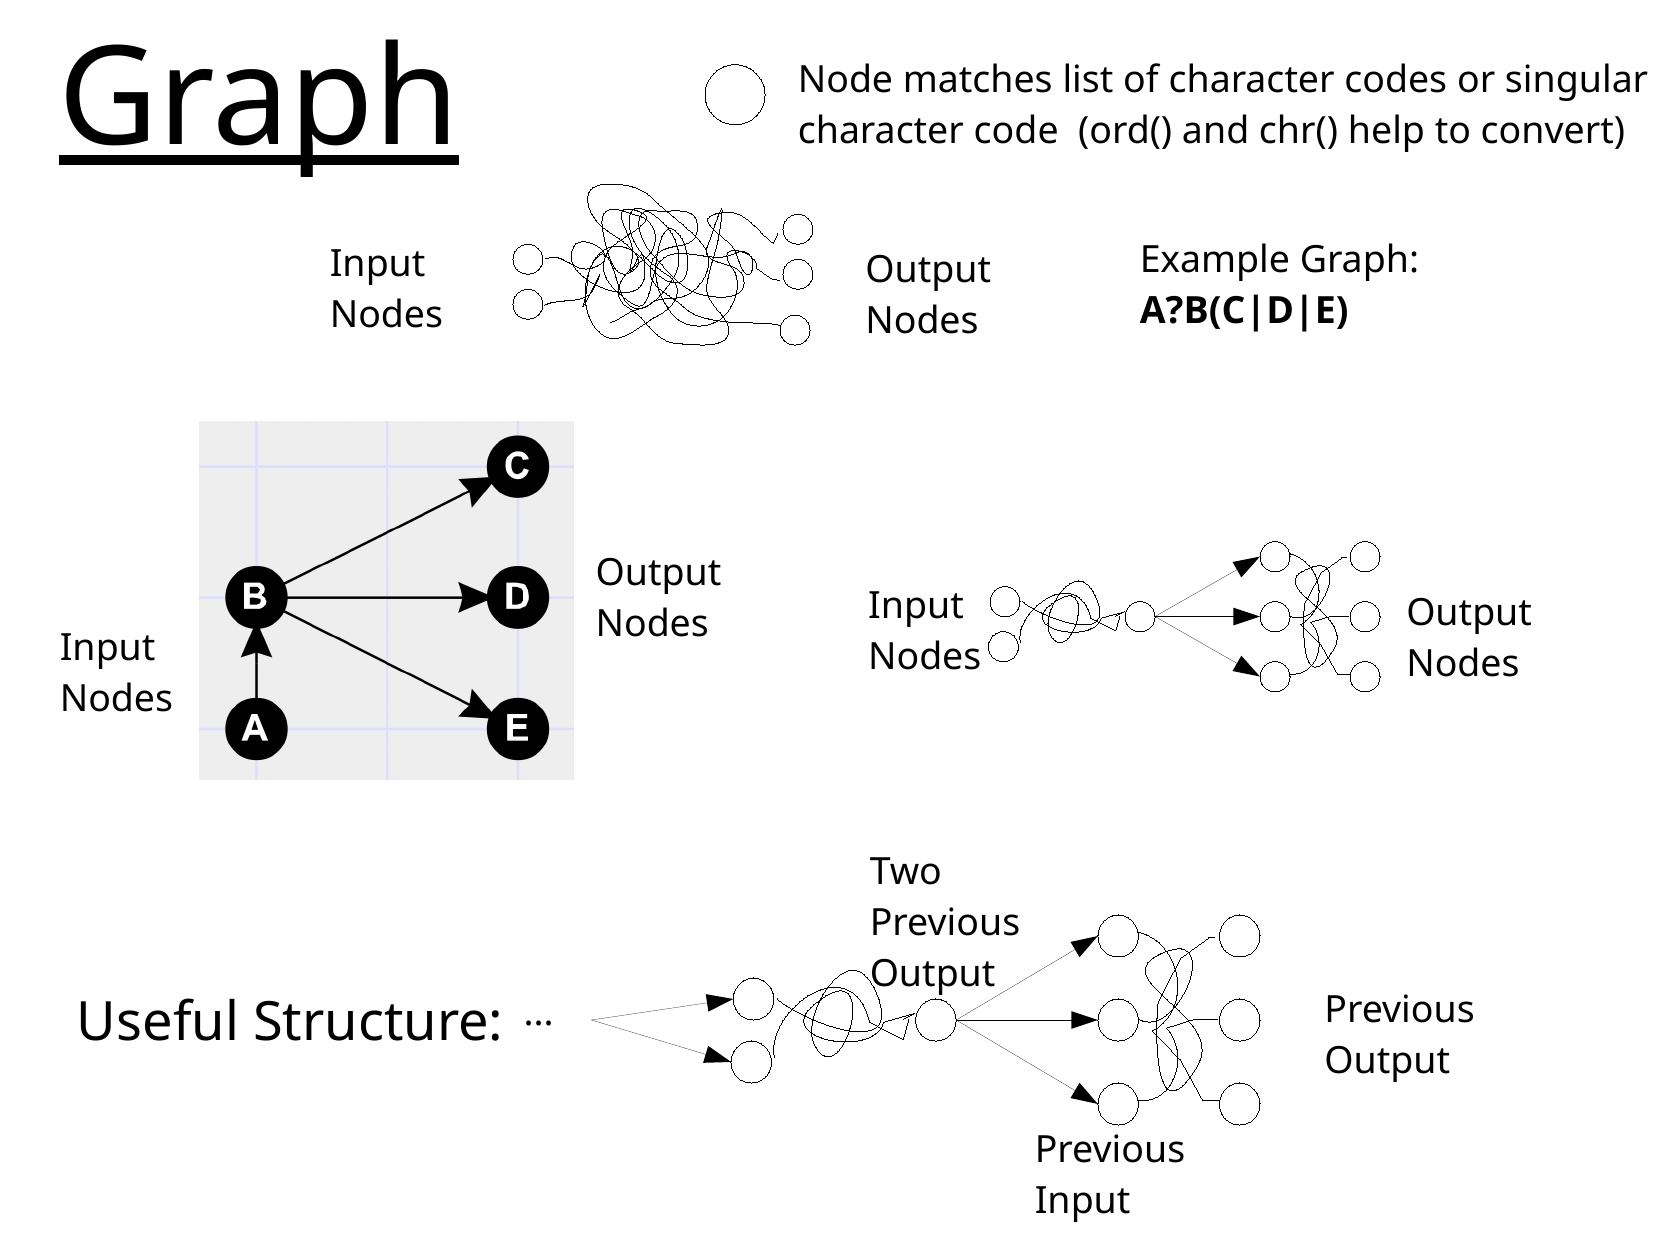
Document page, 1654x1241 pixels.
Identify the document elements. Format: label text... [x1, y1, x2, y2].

text_box Node matches list of character codes or singular character code (ord() and chr() help to convert) [783, 45, 1626, 151]
text_box [1260, 541, 1291, 572]
text_box [1219, 1082, 1261, 1126]
text_box [782, 259, 813, 290]
text_box [1219, 914, 1261, 957]
text_box Input Nodes [853, 571, 988, 677]
text_box [1260, 661, 1291, 692]
text_box [1097, 914, 1139, 957]
text_box Two Previous Output [1013, 938, 1110, 988]
title Graph [22, 0, 496, 196]
text_box [915, 998, 957, 1042]
text_box [990, 586, 1021, 617]
text_box Useful Structure: [62, 974, 494, 1055]
text_box Two Previous Output [855, 836, 1110, 988]
text_box Example Graph: A?B(C|D|E) [1125, 225, 1419, 331]
text_box [512, 244, 543, 275]
text_box [1125, 601, 1155, 632]
text_box [731, 1040, 772, 1084]
text_box [1260, 601, 1291, 632]
text_box Input Nodes [45, 613, 180, 719]
text_box [1350, 601, 1381, 632]
text_box [1097, 1082, 1139, 1126]
text_box [1350, 661, 1381, 692]
text_box Previous Output [1309, 974, 1486, 1081]
text_box [1350, 541, 1381, 572]
text_box Input Nodes [315, 229, 453, 335]
text_box [512, 289, 543, 320]
text_box Previous Input [1020, 1114, 1196, 1220]
text_box [780, 315, 811, 346]
text_box Output Nodes [580, 538, 750, 682]
text_box Output Nodes [1391, 578, 1561, 722]
text_box [1219, 998, 1261, 1042]
text_box [733, 977, 774, 1021]
text_box [782, 214, 813, 245]
text_box [1098, 998, 1139, 1042]
text_box [705, 64, 766, 125]
picture [199, 421, 574, 781]
text_box ... [508, 977, 592, 1096]
text_box Output Nodes [850, 235, 999, 341]
text_box [988, 631, 1019, 662]
